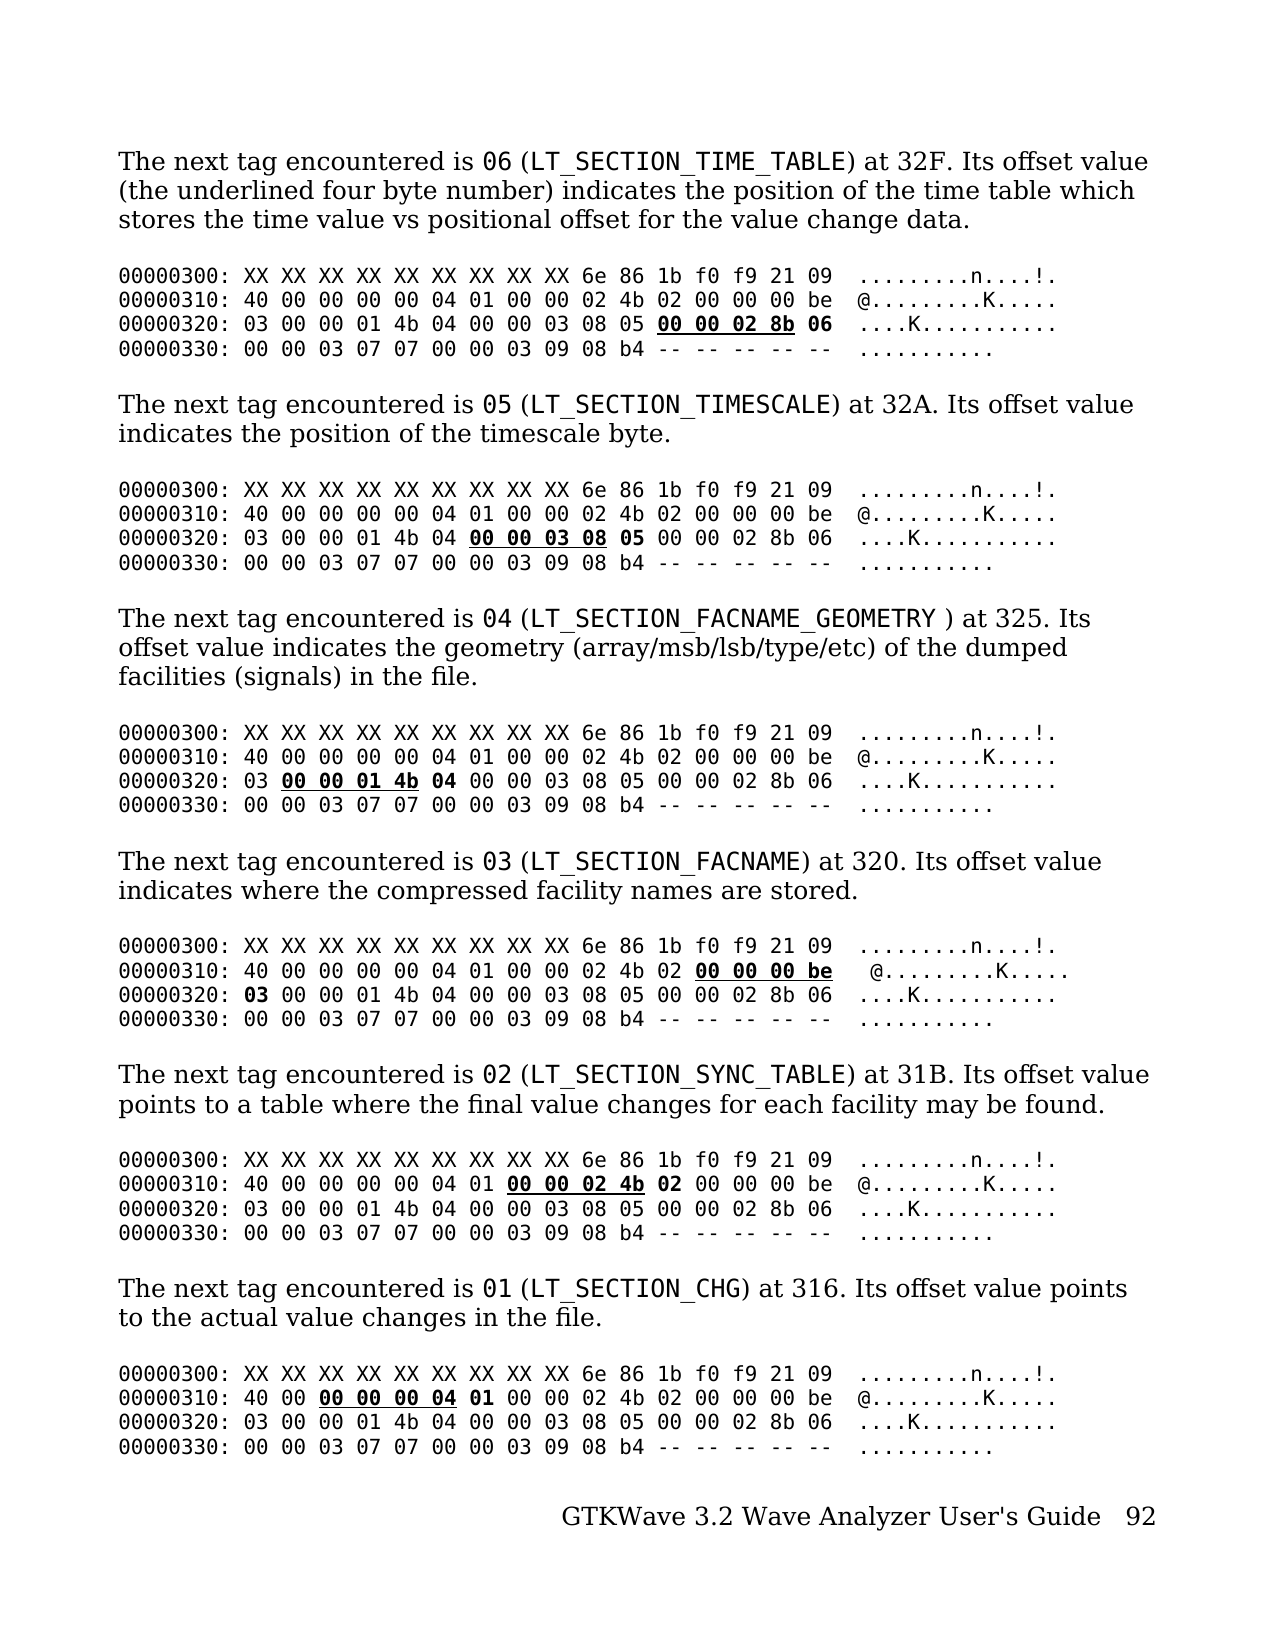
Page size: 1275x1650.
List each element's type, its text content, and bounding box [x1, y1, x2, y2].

text The next tag encountered is 06 (LT_SECTION_TIME_TABLE) at 32F. Its offset value (the underlined four byte number) indicates the position of the time table which stores the time value vs positional offset for the value change data. 00000300: XX XX XX XX XX XX XX XX XX 6e 86 1b f0 f9 21 09 .........n....!. 00000310: 40 00 00 00 00 04 01 00 00 02 4b 02 00 00 00 be @.........K..... 00000320: 03 00 00 01 4b 04 00 00 03 08 05 00 00 02 8b 06 ....K........... 00000330: 00 00 03 07 07 00 00 03 09 08 b4 -- -- -- -- -- ........... The next tag encountered is 05 (LT_SECTION_TIMESCALE) at 32A. Its offset value indicates the position of the timescale byte. 00000300: XX XX XX XX XX XX XX XX XX 6e 86 1b f0 f9 21 09 .........n....!. 00000310: 40 00 00 00 00 04 01 00 00 02 4b 02 00 00 00 be @.........K..... 00000320: 03 00 00 01 4b 04 00 00 03 08 05 00 00 02 8b 06 ....K........... 00000330: 00 00 03 07 07 00 00 03 09 08 b4 -- -- -- -- -- ........... The next tag encountered is 04 (LT_SECTION_FACNAME_GEOMETRY ) at 325. Its offset value indicates the geometry (array/msb/lsb/type/etc) of the dumped facilities (signals) in the file. 00000300: XX XX XX XX XX XX XX XX XX 6e 86 1b f0 f9 21 09 .........n....!. 00000310: 40 00 00 00 00 04 01 00 00 02 4b 02 00 00 00 be @.........K..... 00000320: 03 00 00 01 4b 04 00 00 03 08 05 00 00 02 8b 06 ....K........... 00000330: 00 00 03 07 07 00 00 03 09 08 b4 -- -- -- -- -- ........... The next tag encountered is 03 (LT_SECTION_FACNAME) at 320. Its offset value indicates where the compressed facility names are stored. 00000300: XX XX XX XX XX XX XX XX XX 6e 86 1b f0 f9 21 09 .........n....!. 00000310: 40 00 00 00 00 04 01 00 00 02 4b 02 00 00 00 be @.........K..... 00000320: 03 00 00 01 4b 04 00 00 03 08 05 00 00 02 8b 06 ....K........... 00000330: 00 00 03 07 07 00 00 03 09 08 b4 -- -- -- -- -- ........... The next tag encountered is 02 (LT_SECTION_SYNC_TABLE) at 31B. Its offset value points to a table where the final value changes for each facility may be found. 00000300: XX XX XX XX XX XX XX XX XX 6e 86 1b f0 f9 21 09 .........n....!. 00000310: 40 00 00 00 00 04 01 00 00 02 4b 02 00 00 00 be @.........K..... 00000320: 03 00 00 01 4b 04 00 00 03 08 05 00 00 02 8b 06 ....K........... 00000330: 00 00 03 07 07 00 00 03 09 08 b4 -- -- -- -- -- ........... The next tag encountered is 01 (LT_SECTION_CHG) at 316. Its offset value points to the actual value changes in the file. 00000300: XX XX XX XX XX XX XX XX XX 6e 86 1b f0 f9 21 09 .........n....!. 00000310: 40 00 00 00 00 04 01 00 00 02 4b 02 00 00 00 be @.........K..... 00000320: 03 00 00 01 4b 04 00 00 03 08 05 00 00 02 8b 06 ....K........... 00000330: 00 00 03 07 07 00 00 03 09 08 b4 -- -- -- -- -- ........... [118, 118, 1157, 1459]
